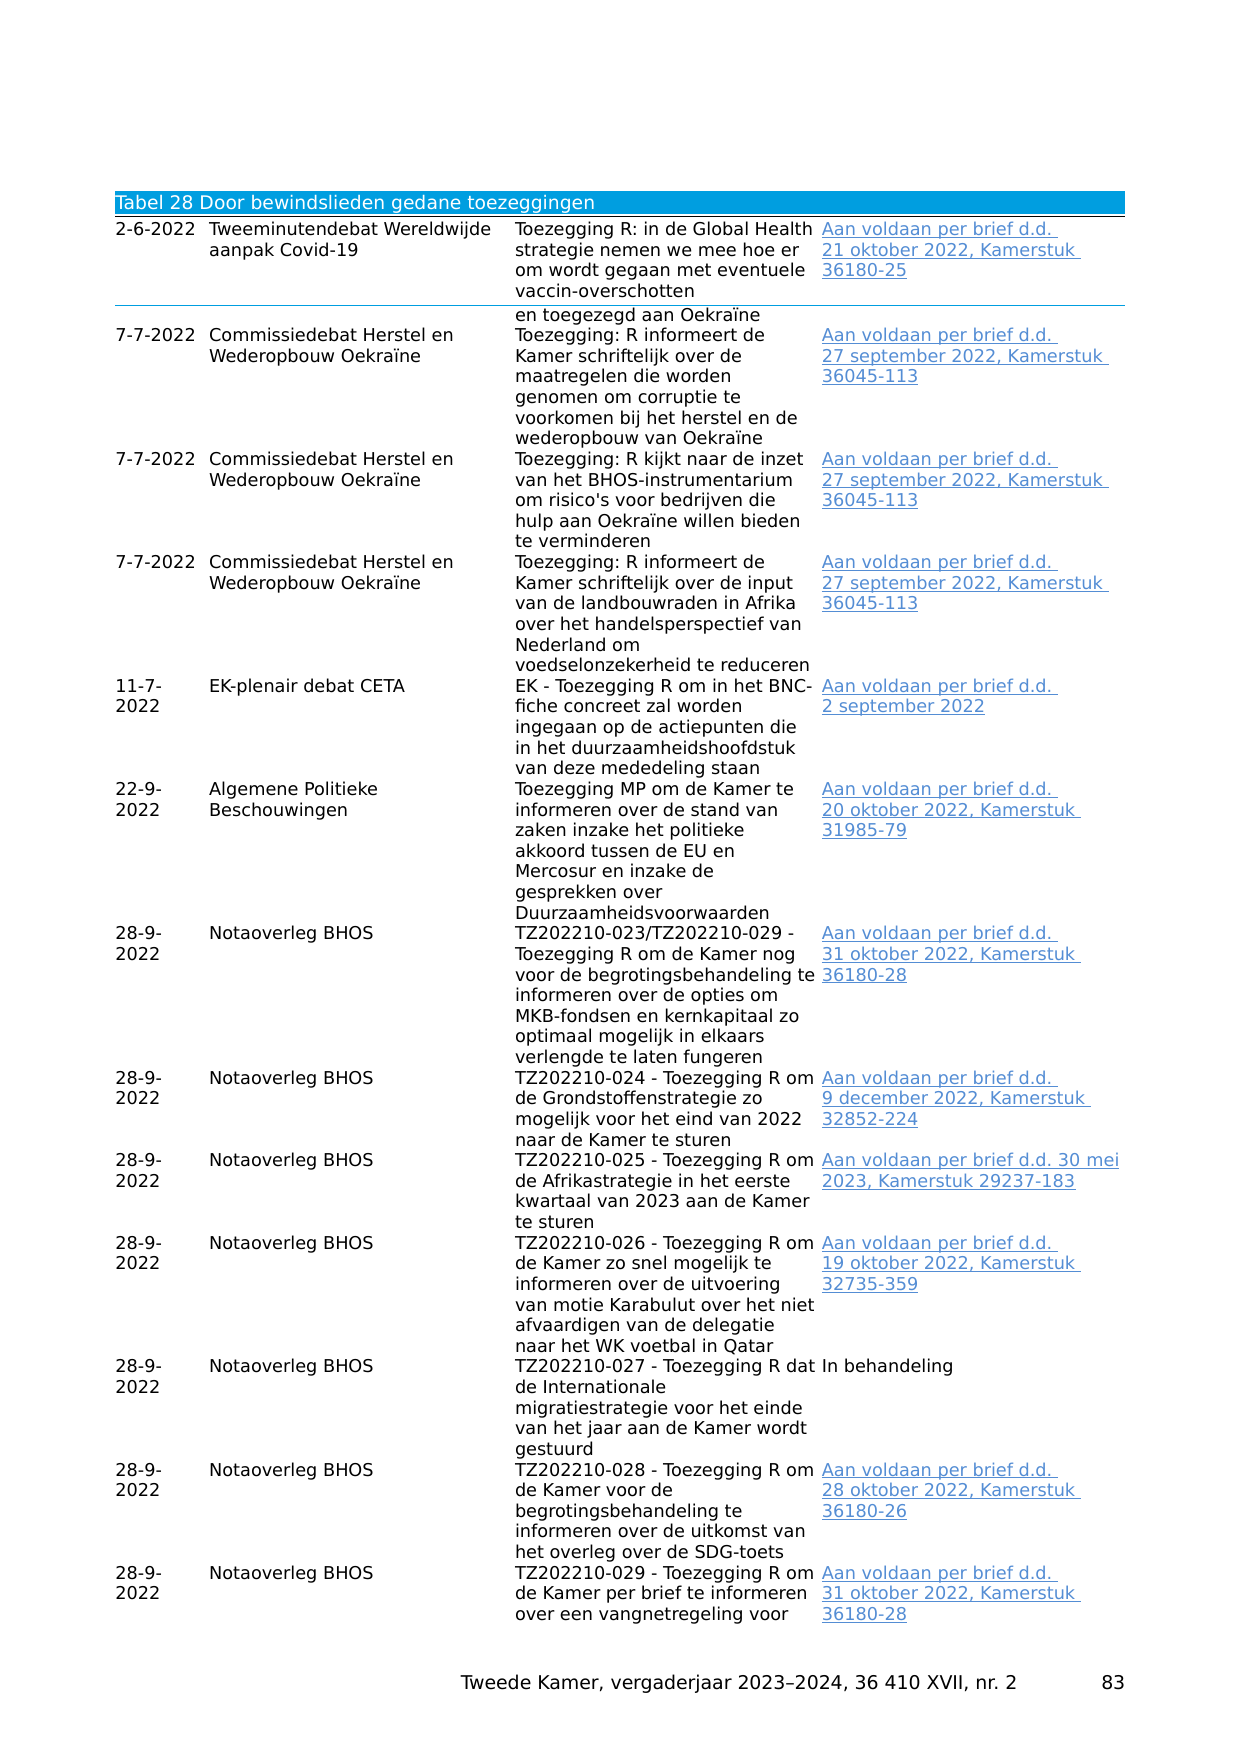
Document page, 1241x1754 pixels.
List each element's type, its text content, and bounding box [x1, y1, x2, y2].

table_cell Aan voldaan per brief d.d. 27 september 2022, Kamerstuk 36045-113 [819, 449, 1125, 552]
table_cell 28-9-2022 [115, 1233, 206, 1356]
table_cell Commissiedebat Herstel en Wederopbouw Oekraïne [206, 449, 512, 552]
table_cell EK - Toezegging R om in het BNC-fiche concreet zal worden ingegaan op de actiepunten die in het duurzaamheidshoofdstuk van deze mededeling staan [512, 676, 819, 779]
table_cell Notaoverleg BHOS [206, 923, 512, 1068]
table_cell EK-plenair debat CETA [206, 676, 512, 779]
table_cell Toezegging R: in de Global Health strategie nemen we mee hoe er om wordt gegaan met eventuele vaccin-overschotten [512, 217, 819, 304]
table_cell Tweeminutendebat Wereldwijde aanpak Covid-19 [206, 217, 512, 304]
table_cell Aan voldaan per brief d.d. 21 oktober 2022, Kamerstuk 36180-25 [819, 217, 1125, 304]
table_cell 11-7-2022 [115, 676, 206, 779]
table_cell 22-9-2022 [115, 779, 206, 923]
table_cell TZ202210-026 - Toezegging R om de Kamer zo snel mogelijk te informeren over de uitvoering van motie Karabulut over het niet afvaardigen van de delegatie naar het WK voetbal in Qatar [512, 1233, 819, 1356]
table_cell 28-9-2022 [115, 1356, 206, 1459]
table_cell 28-9-2022 [115, 1460, 206, 1563]
table_cell Toezegging MP om de Kamer te informeren over de stand van zaken inzake het politieke akkoord tussen de EU en Mercosur en inzake de gesprekken over Duurzaamheidsvoorwaarden [512, 779, 819, 923]
table_cell Toezegging: R kijkt naar de inzet van het BHOS-instrumentarium om risico's voor bedrijven die hulp aan Oekraïne willen bieden te verminderen [512, 449, 819, 552]
table_cell 7-7-2022 [115, 449, 206, 552]
table_cell Algemene Politieke Beschouwingen [206, 779, 512, 923]
table_cell 7-7-2022 [115, 552, 206, 676]
table_cell Toezegging: R informeert de Kamer schriftelijk over de maatregelen die worden genomen om corruptie te voorkomen bij het herstel en de wederopbouw van Oekraïne [512, 325, 819, 449]
table_cell Aan voldaan per brief d.d. 30 mei 2023, Kamerstuk 29237-183 [819, 1150, 1125, 1233]
table_cell Notaoverleg BHOS [206, 1563, 512, 1624]
table_cell Commissiedebat Herstel en Wederopbouw Oekraïne [206, 325, 512, 449]
table_cell In behandeling [819, 1356, 1125, 1459]
table_cell TZ202210-028 - Toezegging R om de Kamer voor de begrotingsbehandeling te informeren over de uitkomst van het overleg over de SDG-toets [512, 1460, 819, 1563]
table_cell Aan voldaan per brief d.d. 20 oktober 2022, Kamerstuk 31985-79 [819, 779, 1125, 923]
table_cell Aan voldaan per brief d.d. 31 oktober 2022, Kamerstuk 36180-28 [819, 923, 1125, 1068]
table_cell 2-6-2022 [115, 217, 206, 304]
table_cell [206, 306, 512, 325]
table_cell TZ202210-023/TZ202210-029 - Toezegging R om de Kamer nog voor de begrotingsbehandeling te informeren over de opties om MKB-fondsen en kernkapitaal zo optimaal mogelijk in elkaars verlengde te laten fungeren [512, 923, 819, 1068]
table_cell 28-9-2022 [115, 923, 206, 1068]
table_cell Notaoverleg BHOS [206, 1460, 512, 1563]
table_cell 7-7-2022 [115, 325, 206, 449]
table_cell Toezegging: R informeert de Kamer schriftelijk over de input van de landbouwraden in Afrika over het handelsperspectief van Nederland om voedselonzekerheid te reduceren [512, 552, 819, 676]
table_cell TZ202210-024 - Toezegging R om de Grondstoffenstrategie zo mogelijk voor het eind van 2022 naar de Kamer te sturen [512, 1068, 819, 1150]
table_cell Aan voldaan per brief d.d. 31 oktober 2022, Kamerstuk 36180-28 [819, 1563, 1125, 1624]
table_cell [115, 306, 206, 325]
table_cell Aan voldaan per brief d.d. 27 september 2022, Kamerstuk 36045-113 [819, 552, 1125, 676]
table_cell 28-9-2022 [115, 1563, 206, 1624]
table_cell Aan voldaan per brief d.d. 19 oktober 2022, Kamerstuk 32735-359 [819, 1233, 1125, 1356]
table_cell TZ202210-027 - Toezegging R dat de Internationale migratiestrategie voor het einde van het jaar aan de Kamer wordt gestuurd [512, 1356, 819, 1459]
table_cell Aan voldaan per brief d.d. 28 oktober 2022, Kamerstuk 36180-26 [819, 1460, 1125, 1563]
table_cell en toegezegd aan Oekraïne [512, 306, 819, 325]
table_cell Notaoverleg BHOS [206, 1356, 512, 1459]
table_cell Aan voldaan per brief d.d. 27 september 2022, Kamerstuk 36045-113 [819, 325, 1125, 449]
table_cell 28-9-2022 [115, 1068, 206, 1150]
table_cell [819, 306, 1125, 325]
table_cell Aan voldaan per brief d.d. 2 september 2022 [819, 676, 1125, 779]
table_cell Notaoverleg BHOS [206, 1150, 512, 1233]
table_cell Commissiedebat Herstel en Wederopbouw Oekraïne [206, 552, 512, 676]
table_cell Notaoverleg BHOS [206, 1068, 512, 1150]
table_cell 28-9-2022 [115, 1150, 206, 1233]
table_cell Aan voldaan per brief d.d. 9 december 2022, Kamerstuk 32852-224 [819, 1068, 1125, 1150]
table_cell TZ202210-025 - Toezegging R om de Afrikastrategie in het eerste kwartaal van 2023 aan de Kamer te sturen [512, 1150, 819, 1233]
table_cell Notaoverleg BHOS [206, 1233, 512, 1356]
table_cell TZ202210-029 - Toezegging R om de Kamer per brief te informeren over een vangnetregeling voor [512, 1563, 819, 1624]
